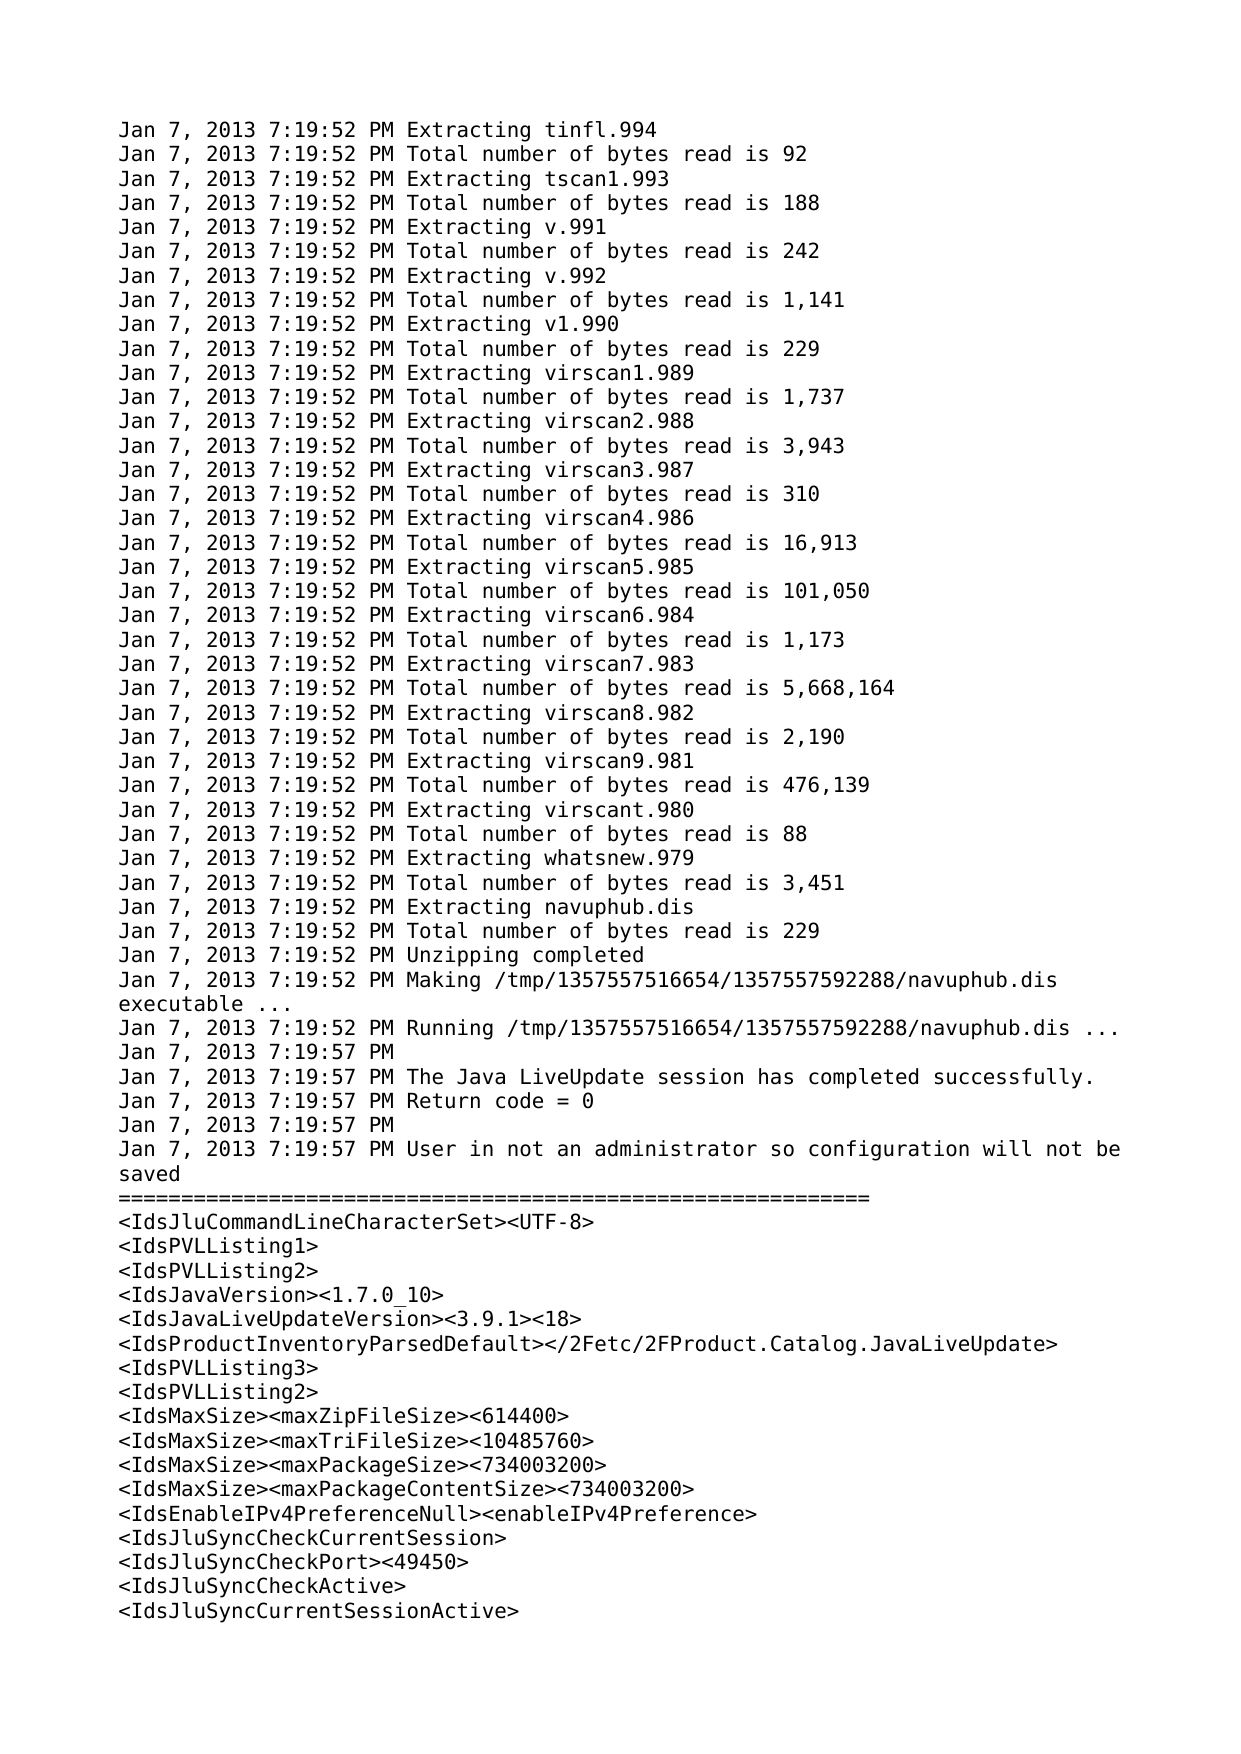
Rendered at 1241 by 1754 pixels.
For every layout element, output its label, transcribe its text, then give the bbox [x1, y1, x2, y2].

text Jan 7, 2013 7:19:57 PM Return code = 0 [118, 1089, 1122, 1113]
text Jan 7, 2013 7:19:52 PM Total number of bytes read is 5,668,164 [118, 676, 1122, 701]
text Jan 7, 2013 7:19:52 PM Total number of bytes read is 92 [118, 142, 1122, 167]
text Jan 7, 2013 7:19:52 PM Extracting navuphub.dis [118, 895, 1122, 919]
text Jan 7, 2013 7:19:52 PM Total number of bytes read is 3,943 [118, 434, 1122, 458]
text Jan 7, 2013 7:19:52 PM Extracting virscan3.987 [118, 458, 1122, 482]
text <IdsJluCommandLineCharacterSet><UTF-8> [118, 1210, 1122, 1234]
text Jan 7, 2013 7:19:52 PM Extracting virscan2.988 [118, 409, 1122, 434]
text Jan 7, 2013 7:19:52 PM Extracting virscan8.982 [118, 701, 1122, 725]
text Jan 7, 2013 7:19:52 PM Total number of bytes read is 229 [118, 337, 1122, 361]
text Jan 7, 2013 7:19:52 PM Extracting tscan1.993 [118, 167, 1122, 191]
text Jan 7, 2013 7:19:52 PM Total number of bytes read is 242 [118, 239, 1122, 264]
text Jan 7, 2013 7:19:57 PM [118, 1113, 1122, 1137]
text <IdsPVLListing2> [118, 1380, 1122, 1404]
text Jan 7, 2013 7:19:52 PM Total number of bytes read is 229 [118, 919, 1122, 943]
text <IdsMaxSize><maxZipFileSize><614400> [118, 1404, 1122, 1429]
text <IdsJavaVersion><1.7.0_10> [118, 1283, 1122, 1307]
text Jan 7, 2013 7:19:52 PM Extracting virscan1.989 [118, 361, 1122, 385]
text Jan 7, 2013 7:19:52 PM Total number of bytes read is 3,451 [118, 871, 1122, 895]
text Jan 7, 2013 7:19:52 PM Extracting v.992 [118, 264, 1122, 288]
text Jan 7, 2013 7:19:52 PM Total number of bytes read is 101,050 [118, 579, 1122, 603]
text <IdsPVLListing3> [118, 1356, 1122, 1380]
text Jan 7, 2013 7:19:52 PM Extracting v1.990 [118, 312, 1122, 337]
text <IdsMaxSize><maxPackageContentSize><734003200> [118, 1477, 1122, 1502]
text <IdsEnableIPv4PreferenceNull><enableIPv4Preference> [118, 1502, 1122, 1526]
text Jan 7, 2013 7:19:57 PM [118, 1040, 1122, 1065]
text Jan 7, 2013 7:19:52 PM Unzipping completed [118, 943, 1122, 968]
text Jan 7, 2013 7:19:57 PM User in not an administrator so configuration will not be saved [118, 1137, 1122, 1186]
text Jan 7, 2013 7:19:52 PM Total number of bytes read is 88 [118, 822, 1122, 846]
text <IdsJluSyncCheckCurrentSession> [118, 1526, 1122, 1550]
text Jan 7, 2013 7:19:52 PM Running /tmp/1357557516654/1357557592288/navuphub.dis ... [118, 1016, 1122, 1040]
text Jan 7, 2013 7:19:57 PM The Java LiveUpdate session has completed successfully. [118, 1065, 1122, 1089]
text Jan 7, 2013 7:19:52 PM Extracting virscan5.985 [118, 555, 1122, 579]
text Jan 7, 2013 7:19:52 PM Extracting virscan6.984 [118, 603, 1122, 628]
text <IdsPVLListing1> [118, 1234, 1122, 1259]
text <IdsPVLListing2> [118, 1259, 1122, 1283]
text <IdsProductInventoryParsedDefault></2Fetc/2FProduct.Catalog.JavaLiveUpdate> [118, 1332, 1122, 1356]
text Jan 7, 2013 7:19:52 PM Extracting virscant.980 [118, 798, 1122, 822]
text ============================================================ [118, 1186, 1122, 1210]
text Jan 7, 2013 7:19:52 PM Extracting v.991 [118, 215, 1122, 239]
text Jan 7, 2013 7:19:52 PM Extracting virscan4.986 [118, 506, 1122, 531]
text <IdsJluSyncCurrentSessionActive> [118, 1599, 1122, 1623]
text Jan 7, 2013 7:19:52 PM Total number of bytes read is 476,139 [118, 773, 1122, 798]
text Jan 7, 2013 7:19:52 PM Total number of bytes read is 1,141 [118, 288, 1122, 312]
text Jan 7, 2013 7:19:52 PM Total number of bytes read is 2,190 [118, 725, 1122, 749]
text Jan 7, 2013 7:19:52 PM Total number of bytes read is 16,913 [118, 531, 1122, 555]
text Jan 7, 2013 7:19:52 PM Extracting tinfl.994 [118, 118, 1122, 142]
text <IdsMaxSize><maxPackageSize><734003200> [118, 1453, 1122, 1477]
text Jan 7, 2013 7:19:52 PM Total number of bytes read is 1,173 [118, 628, 1122, 652]
text <IdsMaxSize><maxTriFileSize><10485760> [118, 1429, 1122, 1453]
text Jan 7, 2013 7:19:52 PM Extracting virscan7.983 [118, 652, 1122, 676]
text Jan 7, 2013 7:19:52 PM Making /tmp/1357557516654/1357557592288/navuphub.dis executable ... [118, 968, 1122, 1016]
text <IdsJluSyncCheckActive> [118, 1574, 1122, 1599]
text Jan 7, 2013 7:19:52 PM Total number of bytes read is 1,737 [118, 385, 1122, 409]
text <IdsJavaLiveUpdateVersion><3.9.1><18> [118, 1307, 1122, 1332]
text <IdsJluSyncCheckPort><49450> [118, 1550, 1122, 1574]
text Jan 7, 2013 7:19:52 PM Extracting whatsnew.979 [118, 846, 1122, 871]
text Jan 7, 2013 7:19:52 PM Extracting virscan9.981 [118, 749, 1122, 773]
text Jan 7, 2013 7:19:52 PM Total number of bytes read is 310 [118, 482, 1122, 506]
text Jan 7, 2013 7:19:52 PM Total number of bytes read is 188 [118, 191, 1122, 215]
